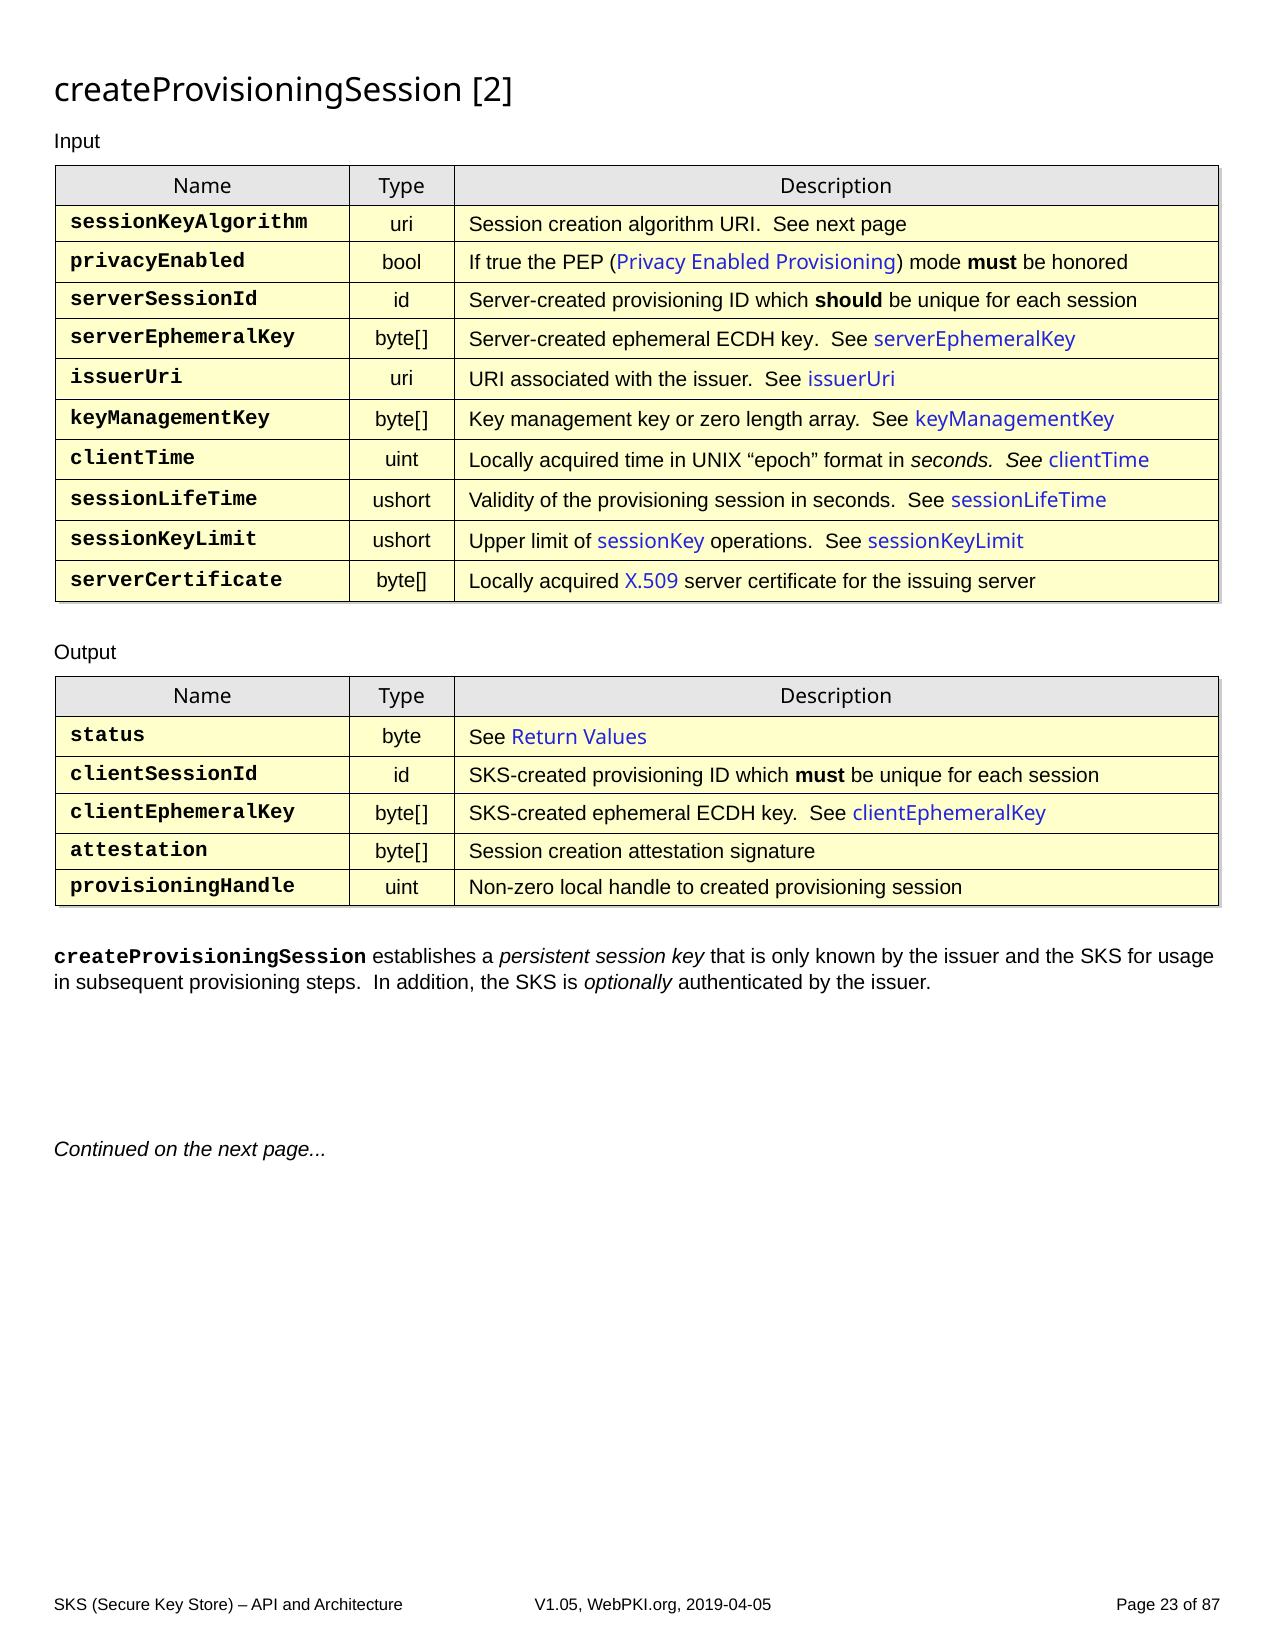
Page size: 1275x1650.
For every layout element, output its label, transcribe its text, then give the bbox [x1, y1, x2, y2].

table_cell byte[ ] [350, 319, 454, 358]
table_cell issuerUri [56, 359, 349, 398]
table_cell Key management key or zero length array. See keyManagementKey [455, 400, 1218, 439]
table_cell uri [350, 206, 454, 241]
table_cell uint [350, 870, 454, 905]
table_cell privacyEnabled [56, 242, 349, 282]
table_cell uri [350, 359, 454, 398]
text Input [54, 129, 1221, 153]
table_cell uint [350, 440, 454, 479]
table_cell clientEphemeralKey [56, 794, 349, 833]
table_cell Validity of the provisioning session in seconds. See sessionLifeTime [455, 480, 1218, 520]
table_cell See Return Values [455, 717, 1218, 756]
table_cell clientTime [56, 440, 349, 479]
table_cell ushort [350, 521, 454, 560]
table_cell Non-zero local handle to created provisioning session [455, 870, 1218, 905]
table_cell byte[] [350, 561, 454, 601]
table_cell attestation [56, 834, 349, 869]
text Continued on the next page... [54, 1137, 1221, 1161]
table_cell Locally acquired time in UNIX “epoch” format in seconds. See clientTime [455, 440, 1218, 479]
table_cell byte[ ] [350, 400, 454, 439]
table_cell byte [350, 717, 454, 756]
table_cell Server-created ephemeral ECDH key. See serverEphemeralKey [455, 319, 1218, 358]
table_cell serverSessionId [56, 283, 349, 318]
text createProvisioningSession establishes a persistent session key that is only known by the issuer and the SKS for usage in subsequent provisioning steps. In addition, the SKS is optionally authenticated by the issuer. [54, 944, 1221, 994]
table_cell sessionKeyAlgorithm [56, 206, 349, 241]
table_cell URI associated with the issuer. See issuerUri [455, 359, 1218, 398]
table_cell ushort [350, 480, 454, 520]
table_cell serverCertificate [56, 561, 349, 601]
table_cell byte[ ] [350, 834, 454, 869]
table_cell Session creation attestation signature [455, 834, 1218, 869]
table_cell keyManagementKey [56, 400, 349, 439]
table_header Description [455, 677, 1218, 716]
table_cell sessionLifeTime [56, 480, 349, 520]
table_cell bool [350, 242, 454, 282]
table_cell id [350, 757, 454, 792]
table_header Name [56, 166, 349, 205]
table_cell clientSessionId [56, 757, 349, 792]
table_cell sessionKeyLimit [56, 521, 349, 560]
table_cell status [56, 717, 349, 756]
table_cell Session creation algorithm URI. See next page [455, 206, 1218, 241]
table_cell If true the PEP (Privacy Enabled Provisioning) mode must be honored [455, 242, 1218, 282]
table_header Type [350, 677, 454, 716]
table_cell Locally acquired X.509 server certificate for the issuing server [455, 561, 1218, 601]
table_cell byte[ ] [350, 794, 454, 833]
table_header Type [350, 166, 454, 205]
table_cell SKS-created ephemeral ECDH key. See clientEphemeralKey [455, 794, 1218, 833]
table_cell SKS-created provisioning ID which must be unique for each session [455, 757, 1218, 792]
table_cell id [350, 283, 454, 318]
table_cell provisioningHandle [56, 870, 349, 905]
table_header Description [455, 166, 1218, 205]
subtitle createProvisioningSession [2] [54, 66, 1221, 111]
table_header Name [56, 677, 349, 716]
table_cell serverEphemeralKey [56, 319, 349, 358]
table_cell Server-created provisioning ID which should be unique for each session [455, 283, 1218, 318]
table_cell Upper limit of sessionKey operations. See sessionKeyLimit [455, 521, 1218, 560]
text Output [54, 640, 1221, 664]
